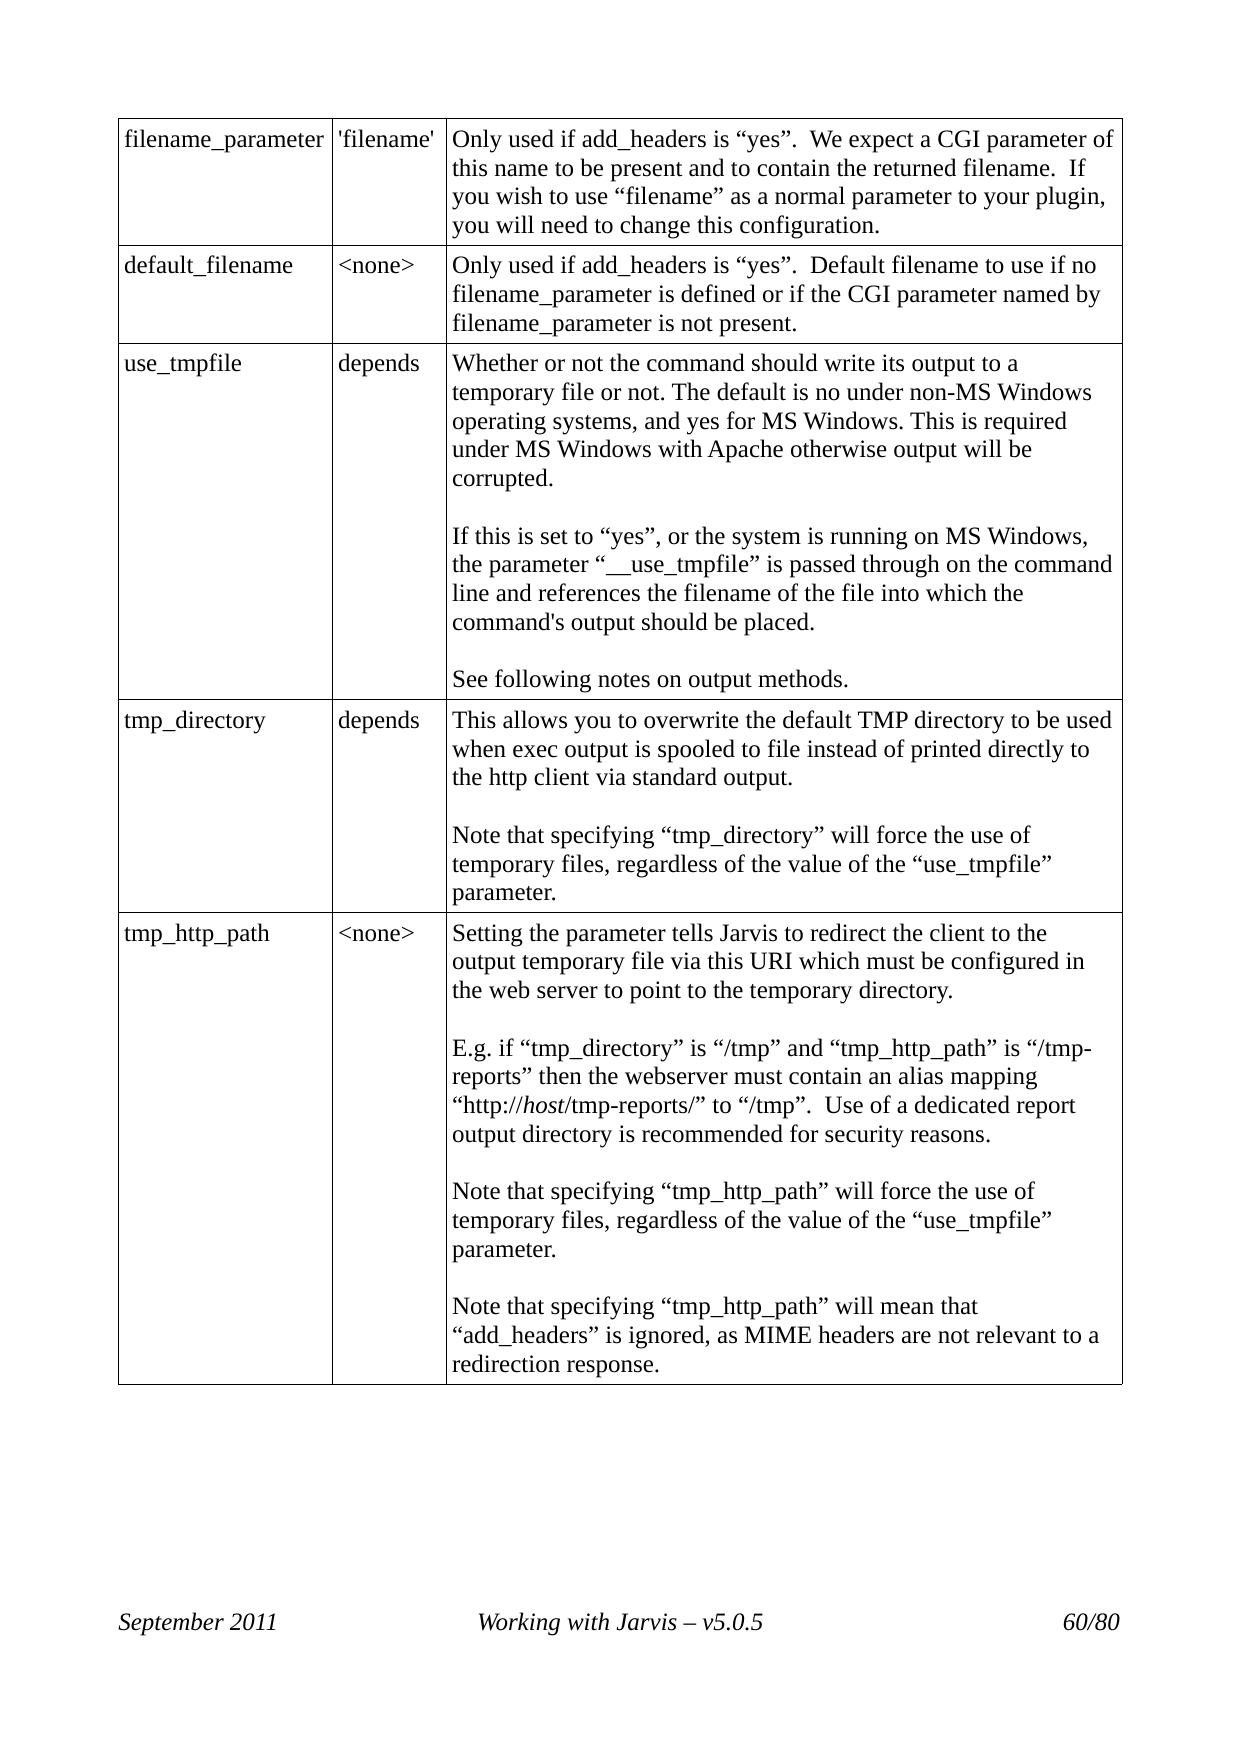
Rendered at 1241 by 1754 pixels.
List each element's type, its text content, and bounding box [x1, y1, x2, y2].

table_cell default_filename [119, 246, 332, 342]
table_cell tmp_http_path [119, 913, 332, 1383]
table_cell 'filename' [333, 119, 446, 245]
table_cell depends [333, 700, 446, 912]
table_cell Setting the parameter tells Jarvis to redirect the client to the output temporary file via this URI which must be configured in the web server to point to the temporary directory. E.g. if “tmp_directory” is “/tmp” and “tmp_http_path” is “/tmp-reports” then the webserver must contain an alias mapping “http://host/tmp-reports/” to “/tmp”. Use of a dedicated report output directory is recommended for security reasons. Note that specifying “tmp_http_path” will force the use of temporary files, regardless of the value of the “use_tmpfile” parameter. Note that specifying “tmp_http_path” will mean that “add_headers” is ignored, as MIME headers are not relevant to a redirection response. [447, 913, 1122, 1383]
table_cell filename_parameter [119, 119, 332, 245]
table_cell Only used if add_headers is “yes”. We expect a CGI parameter of this name to be present and to contain the returned filename. If you wish to use “filename” as a normal parameter to your plugin, you will need to change this configuration. [447, 119, 1122, 245]
table_cell depends [333, 344, 446, 699]
table_cell This allows you to overwrite the default TMP directory to be used when exec output is spooled to file instead of printed directly to the http client via standard output. Note that specifying “tmp_directory” will force the use of temporary files, regardless of the value of the “use_tmpfile” parameter. [447, 700, 1122, 912]
table_cell Only used if add_headers is “yes”. Default filename to use if no filename_parameter is defined or if the CGI parameter named by filename_parameter is not present. [447, 246, 1122, 342]
table_cell use_tmpfile [119, 344, 332, 699]
table_cell <none> [333, 913, 446, 1383]
table_cell <none> [333, 246, 446, 342]
table_cell tmp_directory [119, 700, 332, 912]
table_cell Whether or not the command should write its output to a temporary file or not. The default is no under non-MS Windows operating systems, and yes for MS Windows. This is required under MS Windows with Apache otherwise output will be corrupted. If this is set to “yes”, or the system is running on MS Windows, the parameter “__use_tmpfile” is passed through on the command line and references the filename of the file into which the command's output should be placed. See following notes on output methods. [447, 344, 1122, 699]
